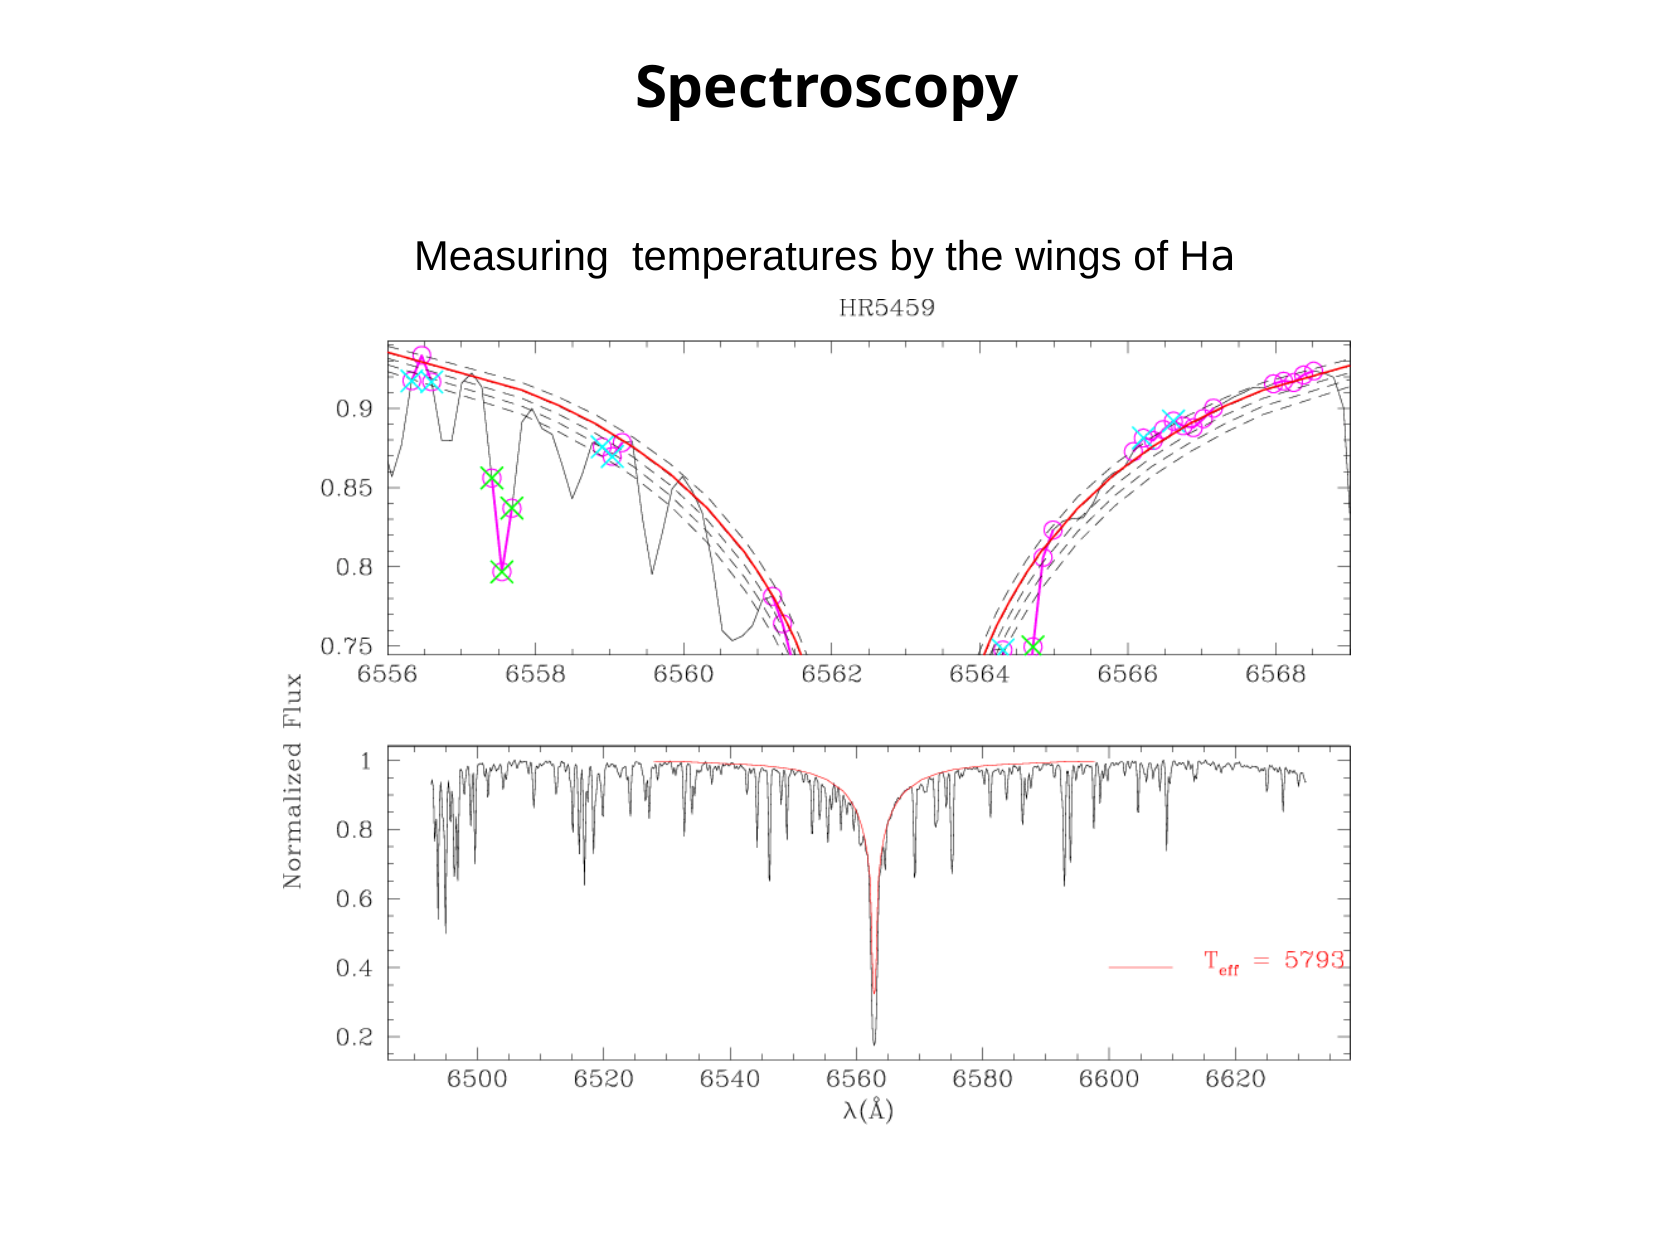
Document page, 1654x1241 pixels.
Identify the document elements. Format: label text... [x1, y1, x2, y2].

picture [283, 747, 1351, 1126]
text_box Measuring temperatures by the wings of Ha [112, 225, 1538, 747]
text_box Spectroscopy [0, 37, 1654, 121]
